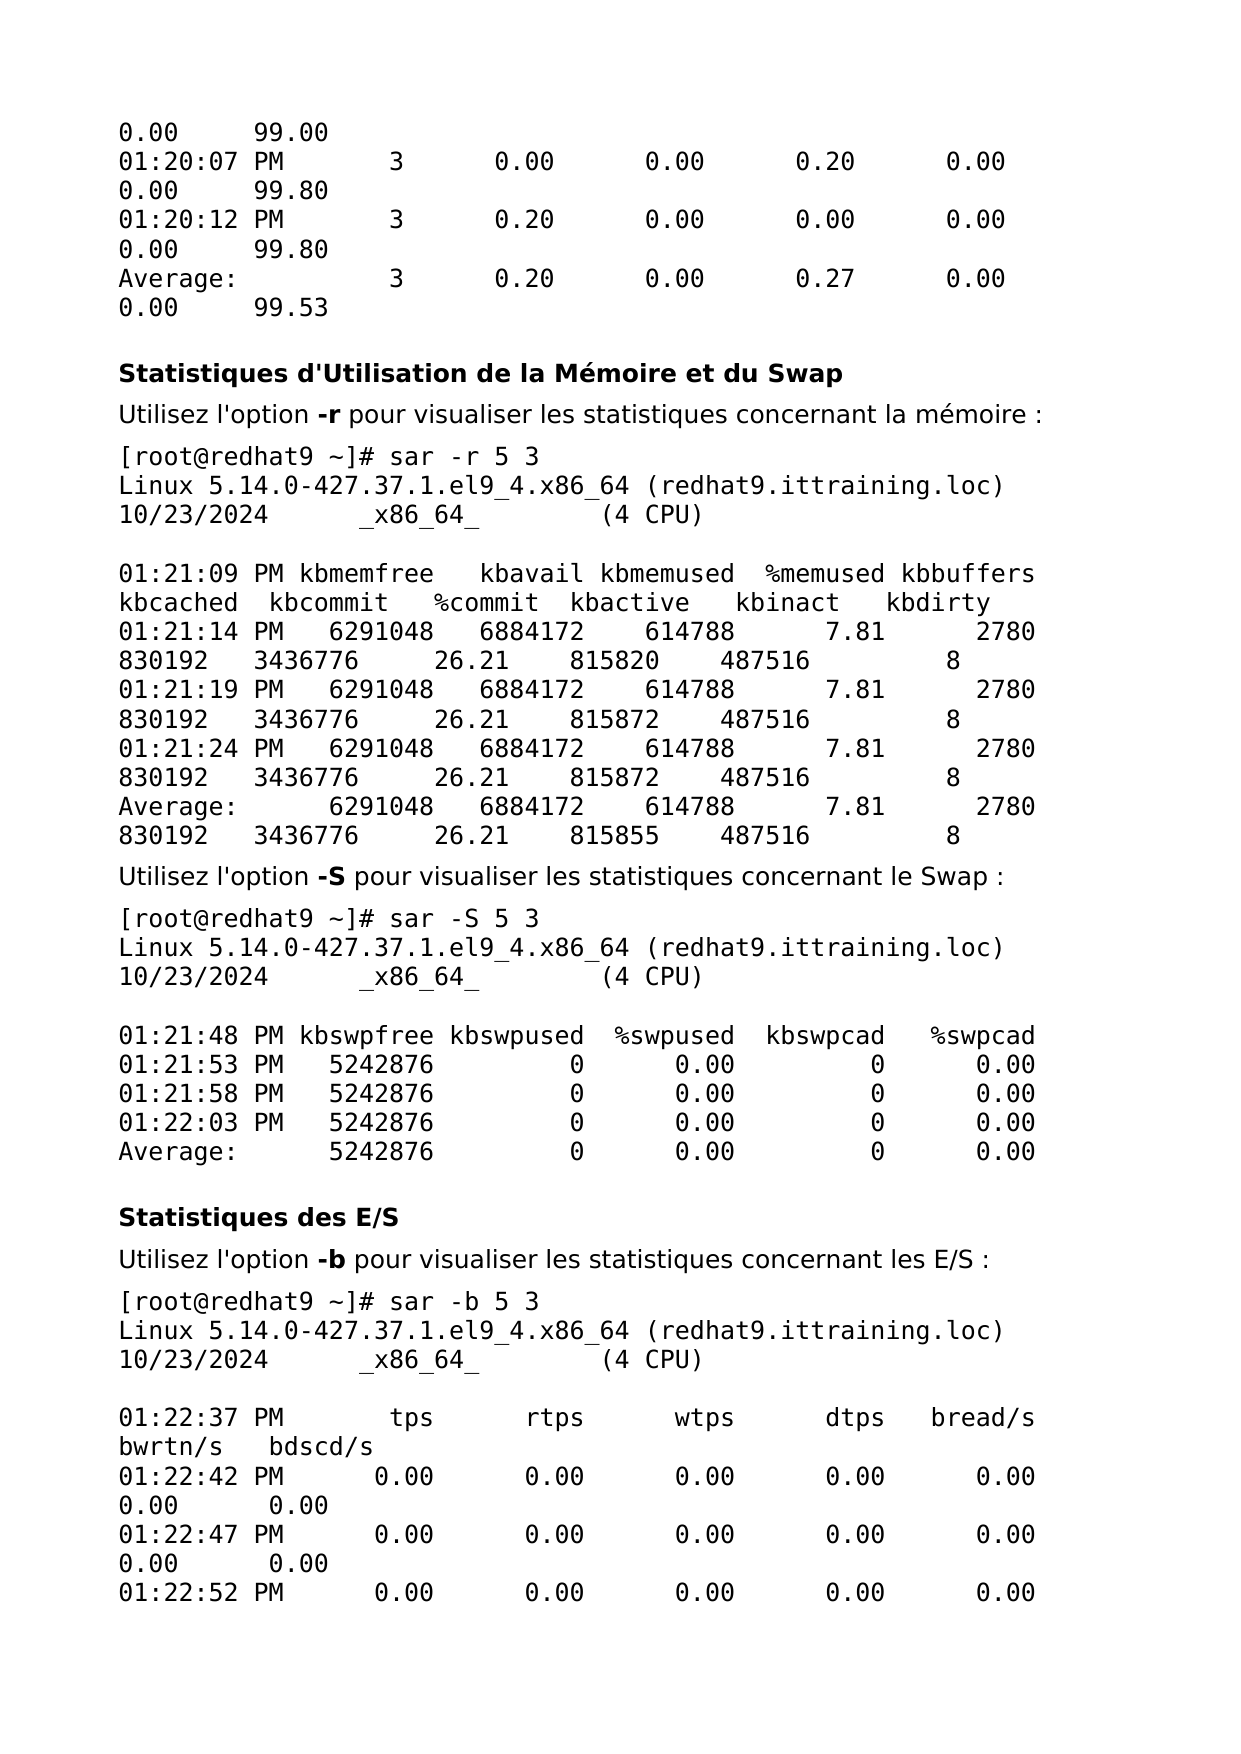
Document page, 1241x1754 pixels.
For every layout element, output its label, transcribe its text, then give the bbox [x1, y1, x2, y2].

text Utilisez l'option -r pour visualiser les statistiques concernant la mémoire : [118, 401, 1122, 430]
text [root@redhat9 ~]# sar -r 5 3 Linux 5.14.0-427.37.1.el9_4.x86_64 (redhat9.ittraining.loc) 10/23/2024 _x86_64_ (4 CPU) 01:21:09 PM kbmemfree kbavail kbmemused %memused kbbuffers kbcached kbcommit %commit kbactive kbinact kbdirty 01:21:14 PM 6291048 6884172 614788 7.81 2780 830192 3436776 26.21 815820 487516 8 01:21:19 PM 6291048 6884172 614788 7.81 2780 830192 3436776 26.21 815872 487516 8 01:21:24 PM 6291048 6884172 614788 7.81 2780 830192 3436776 26.21 815872 487516 8 Average: 6291048 6884172 614788 7.81 2780 830192 3436776 26.21 815855 487516 8 [118, 442, 1122, 851]
text [root@redhat9 ~]# sar -S 5 3 Linux 5.14.0-427.37.1.el9_4.x86_64 (redhat9.ittraining.loc) 10/23/2024 _x86_64_ (4 CPU) 01:21:48 PM kbswpfree kbswpused %swpused kbswpcad %swpcad 01:21:53 PM 5242876 0 0.00 0 0.00 01:21:58 PM 5242876 0 0.00 0 0.00 01:22:03 PM 5242876 0 0.00 0 0.00 Average: 5242876 0 0.00 0 0.00 [118, 904, 1122, 1167]
text 0.00 99.00 01:20:07 PM 3 0.00 0.00 0.20 0.00 0.00 99.80 01:20:12 PM 3 0.20 0.00 0.00 0.00 0.00 99.80 Average: 3 0.20 0.00 0.27 0.00 0.00 99.53 [118, 118, 1122, 322]
text [root@redhat9 ~]# sar -b 5 3 Linux 5.14.0-427.37.1.el9_4.x86_64 (redhat9.ittraining.loc) 10/23/2024 _x86_64_ (4 CPU) 01:22:37 PM tps rtps wtps dtps bread/s bwrtn/s bdscd/s 01:22:42 PM 0.00 0.00 0.00 0.00 0.00 0.00 0.00 01:22:47 PM 0.00 0.00 0.00 0.00 0.00 0.00 0.00 01:22:52 PM 0.00 0.00 0.00 0.00 0.00 [118, 1287, 1122, 1608]
subtitle Statistiques d'Utilisation de la Mémoire et du Swap [118, 359, 1122, 388]
text Utilisez l'option -b pour visualiser les statistiques concernant les E/S : [118, 1245, 1122, 1274]
subtitle Statistiques des E/S [118, 1203, 1122, 1233]
text Utilisez l'option -S pour visualiser les statistiques concernant le Swap : [118, 862, 1122, 892]
